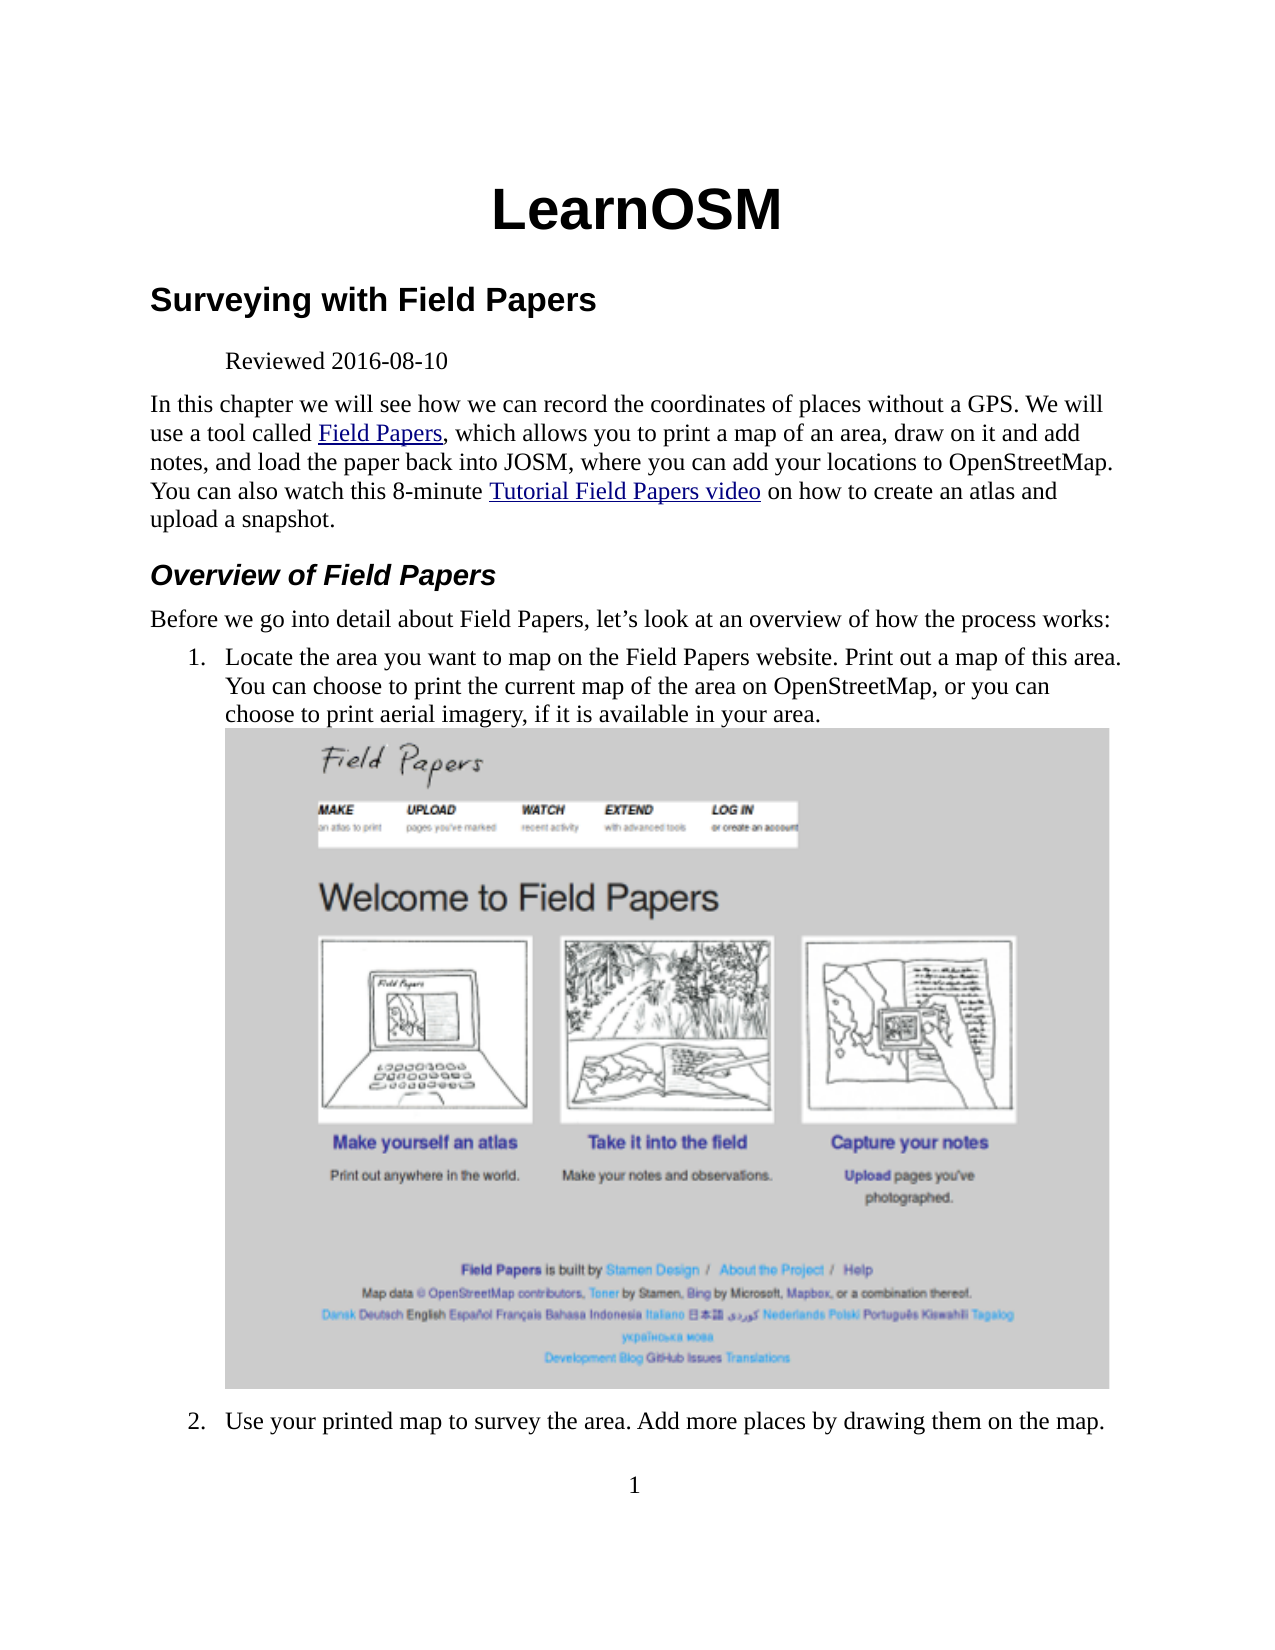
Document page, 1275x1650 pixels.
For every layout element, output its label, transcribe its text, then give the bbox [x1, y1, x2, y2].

subtitle Surveying with Field Papers [150, 279, 1125, 318]
picture [225, 728, 1110, 1389]
text Reviewed 2016-08-10 [225, 346, 1125, 374]
subtitle Overview of Field Papers [150, 558, 1125, 592]
list Locate the area you want to map on the Field Papers website. Print out a map of this area. You can choose to print the current map of the area on OpenStreetMap, or you can choose to print aerial imagery, if it is available in your area. [187, 642, 1125, 728]
text Before we go into detail about Field Papers, let’s look at an overview of how the process works: [150, 604, 1125, 633]
title LearnOSM [150, 175, 1125, 242]
list Use your printed map to survey the area. Add more places by drawing them on the map. [187, 1406, 1125, 1435]
text In this chapter we will see how we can record the coordinates of places without a GPS. We will use a tool called Field Papers, which allows you to print a map of an area, draw on it and add notes, and load the paper back into JOSM, where you can add your locations to OpenStreetMap. You can also watch this 8-minute Tutorial Field Papers video on how to create an atlas and upload a snapshot. [150, 389, 1125, 533]
